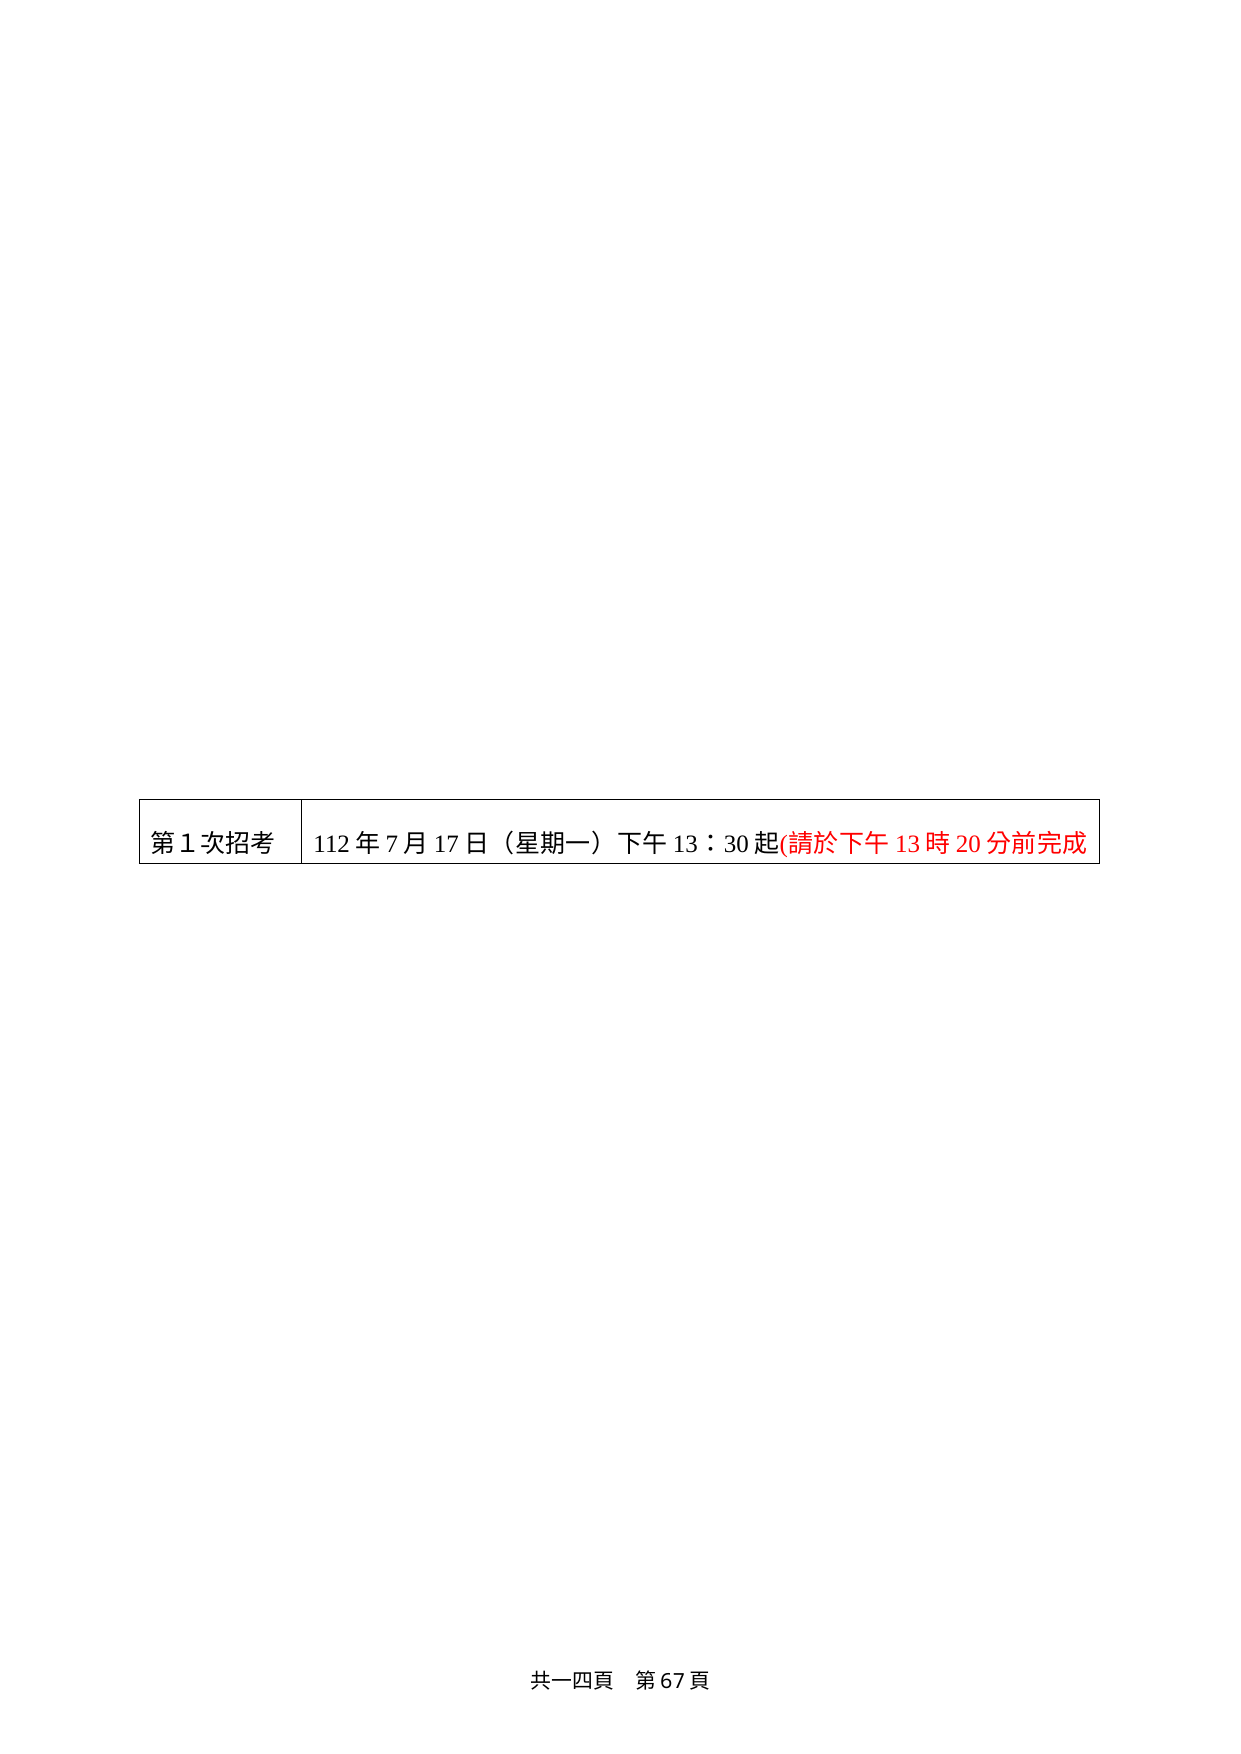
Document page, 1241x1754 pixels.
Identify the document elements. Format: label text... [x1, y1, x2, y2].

table_header 112年7月17日（星期一）下午13：30起(請於下午13時20分前完成 [302, 800, 1099, 863]
table_header 第１次招考 [140, 800, 301, 863]
